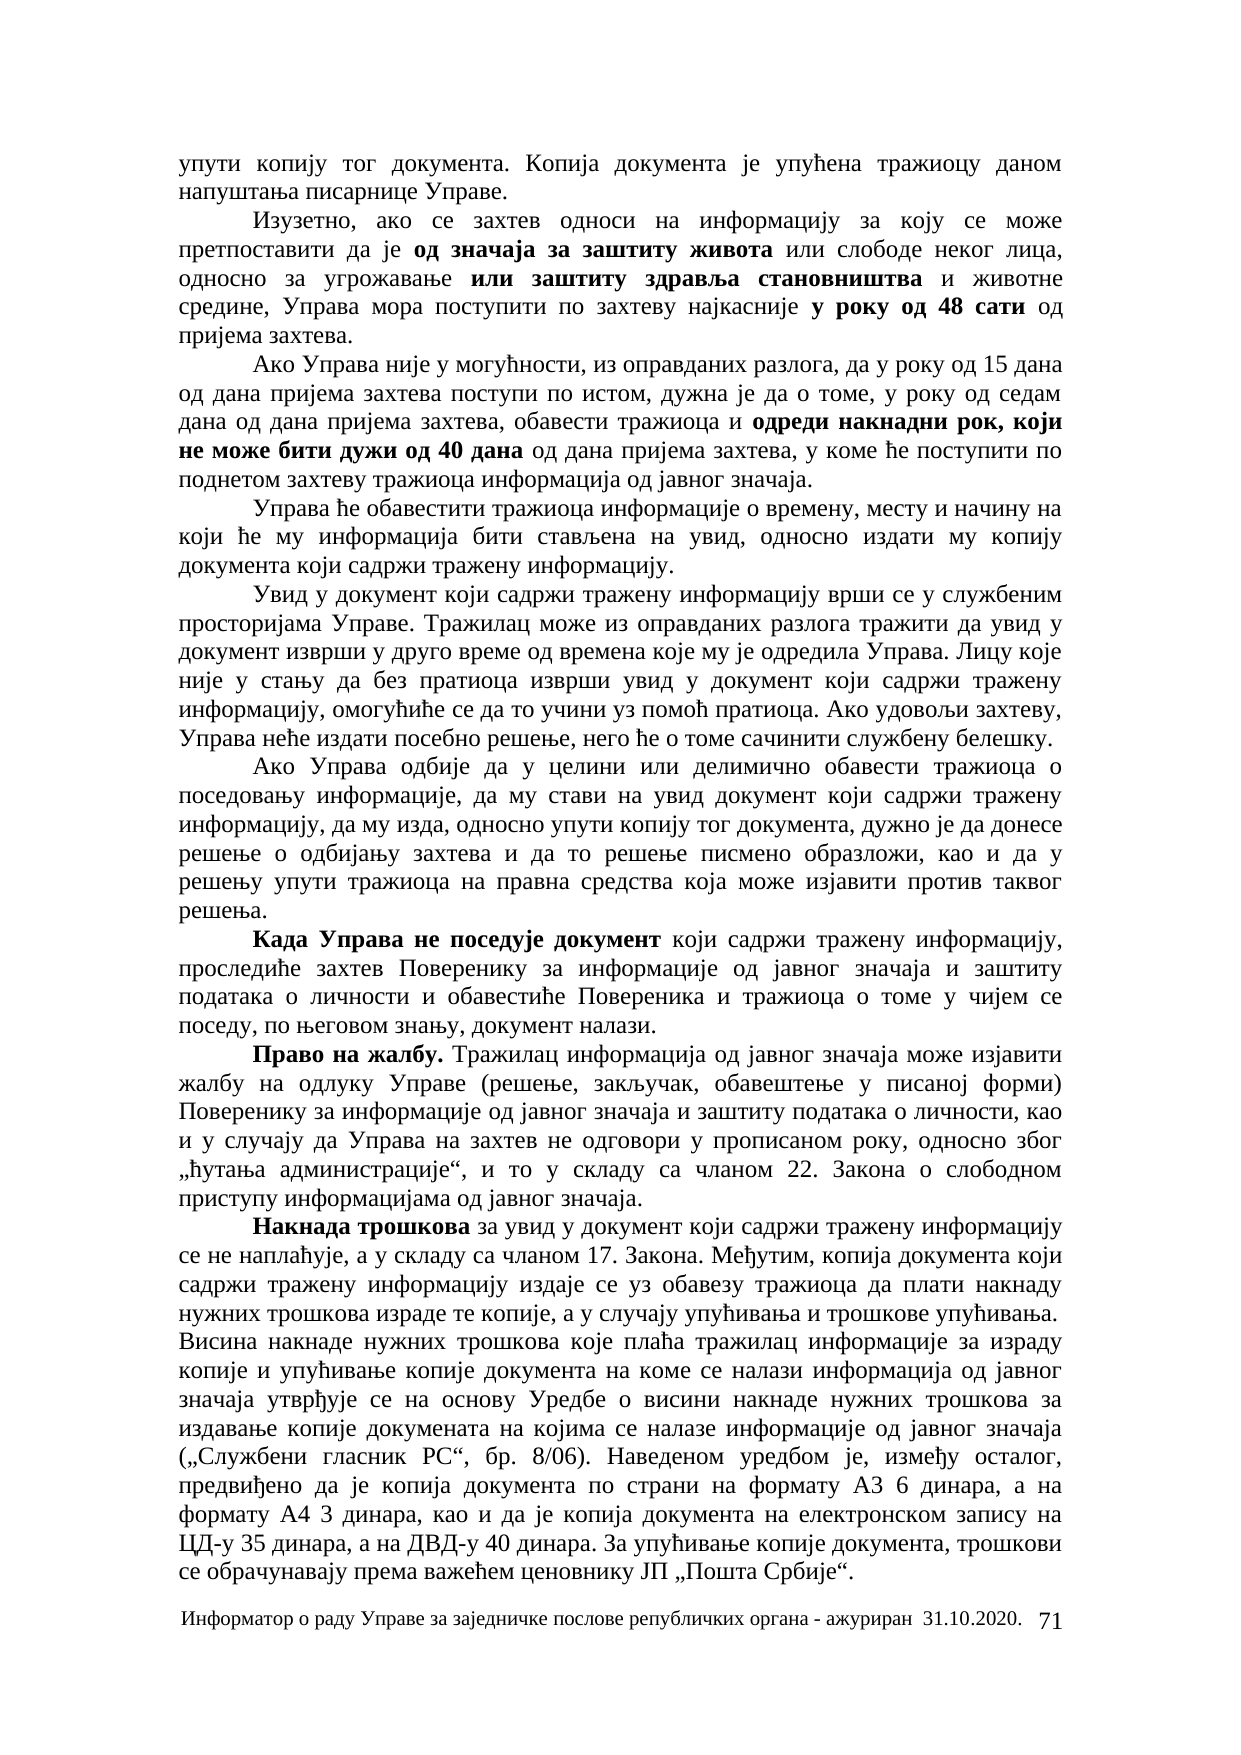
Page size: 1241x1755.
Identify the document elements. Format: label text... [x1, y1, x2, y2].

text Висина накнаде нужних трошкова које плаћа тражилац информације за израду копије и упућивање копије документа на коме се налази информација од јавног значаја утврђује се на основу Уредбе о висини накнаде нужних трошкова за издавање копије докумената на којима се налазе информације од јавног значаја („Службени гласник РС“, бр. 8/06). Наведеном уредбом је, између осталог, предвиђено да је копија документа по страни на формату А3 6 динара, а на формату А4 3 динара, као и да је копија документа на електронском запису на ЦД-у 35 динара, а на ДВД-у 40 динара. За упућивање копије документа, трошкови се обрачунавају према важећем ценовнику ЈП „Пошта Србије“. [178, 1326, 1063, 1585]
text Увид у документ који садржи тражену информацију врши се у службеним просторијама Управе. Тражилац може из оправданих разлога тражити да увид у документ изврши у друго време од времена које му је одредила Управа. Лицу које није у стању да без пратиоца изврши увид у документ који садржи тражену информацију, омогућиће се да то учини уз помоћ пратиоца. Ако удовољи захтеву, Управа неће издати посебно решење, него ће о томе сачинити службену белешку. [178, 579, 1063, 751]
text Ако Управа није у могућности, из оправданих разлога, да у року од 15 дана од дана пријема захтева поступи по истом, дужна је да о томе, у року од седам дана од дана пријема захтева, обавести тражиоца и одреди накнадни рок, који не може бити дужи од 40 дана од дана пријема захтева, у коме ће поступити по поднетом захтеву тражиоца информација од јавног значаја. [178, 349, 1063, 493]
text упути копију тог документа. Копија документа је упућена тражиоцу даном напуштања писарнице Управе. [178, 148, 1063, 205]
text Управа ће обавестити тражиоца информације о времену, месту и начину на који ће му информација бити стављена на увид, односно издати му копију документа који садржи тражену информацију. [178, 493, 1063, 579]
text Право на жалбу. Тражилац информација од јавног значаја може изјавити жалбу на одлуку Управе (решење, закључак, обавештење у писаној форми) Поверенику за информације од јавног значаја и заштиту података о личности, као и у случају да Управа на захтев не одговори у прописаном року, односно због „ћутања администрације“, и то у складу са чланом 22. Закона о слободном приступу информацијама од јавног значаја. [178, 1039, 1063, 1211]
text Ако Управа одбије да у целини или делимично обавести тражиоца о поседовању информације, да му стави на увид документ који садржи тражену информацију, да му изда, односно упути копију тог документа, дужно је да донесе решење о одбијању захтева и да то решење писмено образложи, као и да у решењу упути тражиоца на правна средства која може изјавити против таквог решења. [178, 751, 1063, 924]
text Када Управа не поседује документ који садржи тражену информацију, проследиће захтев Поверенику за информације од јавног значаја и заштиту података о личности и обавестиће Повереника и тражиоца о томе у чијем се поседу, по његовом знању, документ налази. [178, 924, 1063, 1039]
text Накнада трошкова за увид у документ који садржи тражену информацију се не наплаћује, а у складу са чланом 17. Закона. Међутим, копија документа који садржи тражену информацију издаје се уз обавезу тражиоца да плати накнаду нужних трошкова израде те копије, а у случају упућивања и трошкове упућивања. [178, 1211, 1063, 1326]
text Изузетно, ако се захтев односи на информацију за коју се може претпоставити да је од значаја за заштиту живота или слободе неког лица, односно за угрожавање или заштиту здравља становништва и животне средине, Управа мора поступити по захтеву најкасније у року од 48 сати од пријема захтева. [178, 205, 1063, 349]
